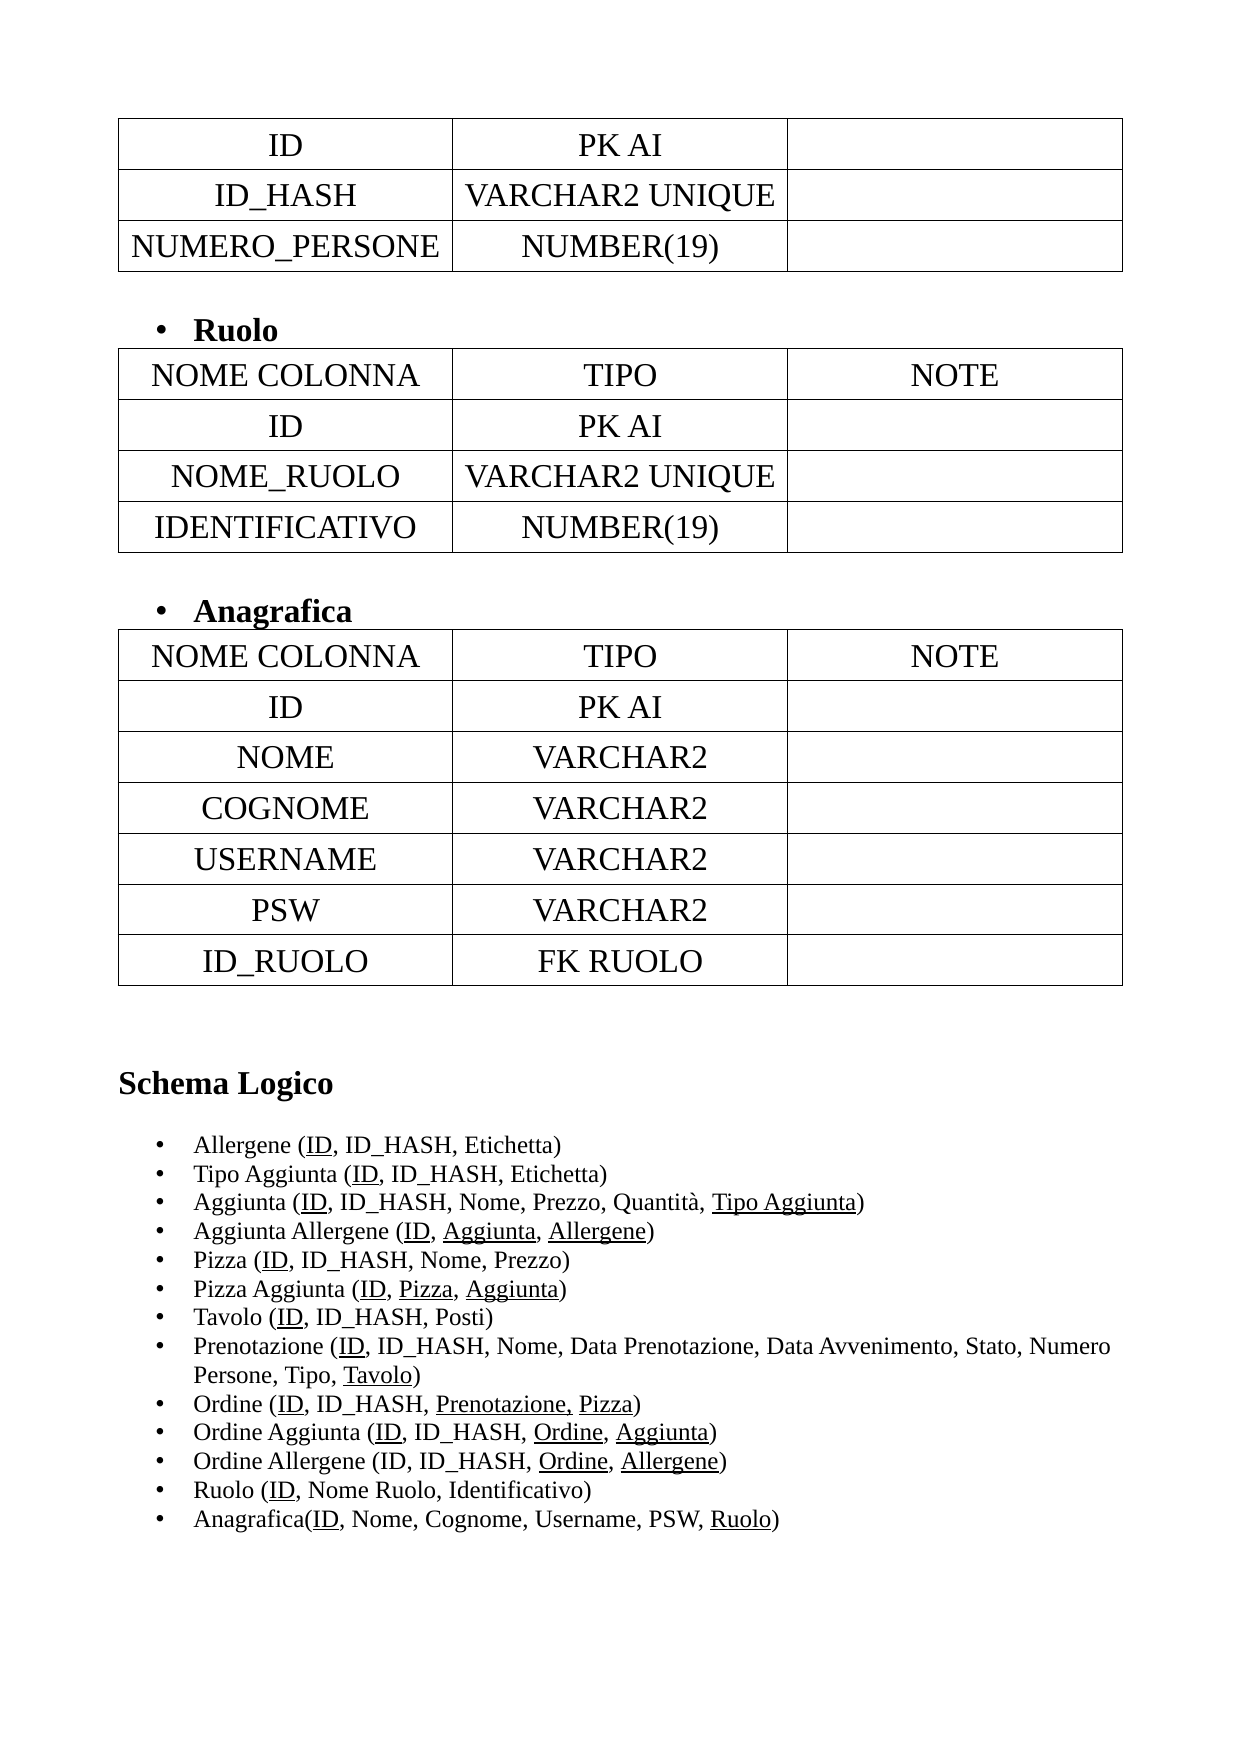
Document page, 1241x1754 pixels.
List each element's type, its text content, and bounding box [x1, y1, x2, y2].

table_cell [788, 783, 1122, 833]
table_header TIPO [453, 630, 787, 680]
table_cell [788, 451, 1122, 501]
table_cell VARCHAR2 UNIQUE [453, 451, 787, 501]
table_cell [788, 400, 1122, 450]
list Allergene (ID, ID_HASH, Etichetta) [156, 1130, 1122, 1159]
list Ordine Aggiunta (ID, ID_HASH, Ordine, Aggiunta) [156, 1417, 1122, 1446]
table_cell VARCHAR2 [453, 783, 787, 833]
list Tipo Aggiunta (ID, ID_HASH, Etichetta) [156, 1159, 1122, 1187]
table_cell NOME [119, 732, 452, 782]
table_cell [788, 732, 1122, 782]
list Anagrafica(ID, Nome, Cognome, Username, PSW, Ruolo) [156, 1504, 1122, 1532]
table_cell [788, 834, 1122, 883]
table_cell [788, 170, 1122, 220]
table_cell NUMERO_PERSONE [119, 221, 452, 271]
list Aggiunta (ID, ID_HASH, Nome, Prezzo, Quantità, Tipo Aggiunta) [156, 1187, 1122, 1216]
table_cell [788, 502, 1122, 552]
table_cell VARCHAR2 UNIQUE [453, 170, 787, 220]
table_cell FK RUOLO [453, 935, 787, 985]
list Pizza (ID, ID_HASH, Nome, Prezzo) [156, 1245, 1122, 1274]
table_header NOME COLONNA [119, 630, 452, 680]
table_cell PK AI [453, 119, 787, 169]
table_cell VARCHAR2 [453, 885, 787, 934]
table_cell ID_RUOLO [119, 935, 452, 985]
text Schema Logico [118, 1063, 1122, 1101]
table_header TIPO [453, 349, 787, 399]
table_cell NOME_RUOLO [119, 451, 452, 501]
table_cell NUMBER(19) [453, 221, 787, 271]
table_cell PK AI [453, 681, 787, 731]
list Ordine (ID, ID_HASH, Prenotazione, Pizza) [156, 1389, 1122, 1417]
table_cell [788, 885, 1122, 934]
table_cell COGNOME [119, 783, 452, 833]
table_cell USERNAME [119, 834, 452, 883]
list Tavolo (ID, ID_HASH, Posti) [156, 1302, 1122, 1331]
list Ruolo [156, 310, 1122, 348]
table_cell IDENTIFICATIVO [119, 502, 452, 552]
table_cell [788, 935, 1122, 985]
table_cell [788, 119, 1122, 169]
list Anagrafica [156, 591, 1122, 629]
table_cell PK AI [453, 400, 787, 450]
table_header NOTE [788, 630, 1122, 680]
table_cell ID [119, 119, 452, 169]
list Ruolo (ID, Nome Ruolo, Identificativo) [156, 1475, 1122, 1504]
list Prenotazione (ID, ID_HASH, Nome, Data Prenotazione, Data Avvenimento, Stato, Numero Persone, Tipo, Tavolo) [156, 1331, 1122, 1389]
table_cell ID [119, 681, 452, 731]
list Aggiunta Allergene (ID, Aggiunta, Allergene) [156, 1216, 1122, 1245]
table_header NOME COLONNA [119, 349, 452, 399]
list Ordine Allergene (ID, ID_HASH, Ordine, Allergene) [156, 1446, 1122, 1475]
table_header NOTE [788, 349, 1122, 399]
list Pizza Aggiunta (ID, Pizza, Aggiunta) [156, 1274, 1122, 1302]
table_cell NUMBER(19) [453, 502, 787, 552]
table_cell [788, 221, 1122, 271]
table_cell ID_HASH [119, 170, 452, 220]
table_cell PSW [119, 885, 452, 934]
table_cell VARCHAR2 [453, 834, 787, 883]
table_cell VARCHAR2 [453, 732, 787, 782]
table_cell [788, 681, 1122, 731]
table_cell ID [119, 400, 452, 450]
